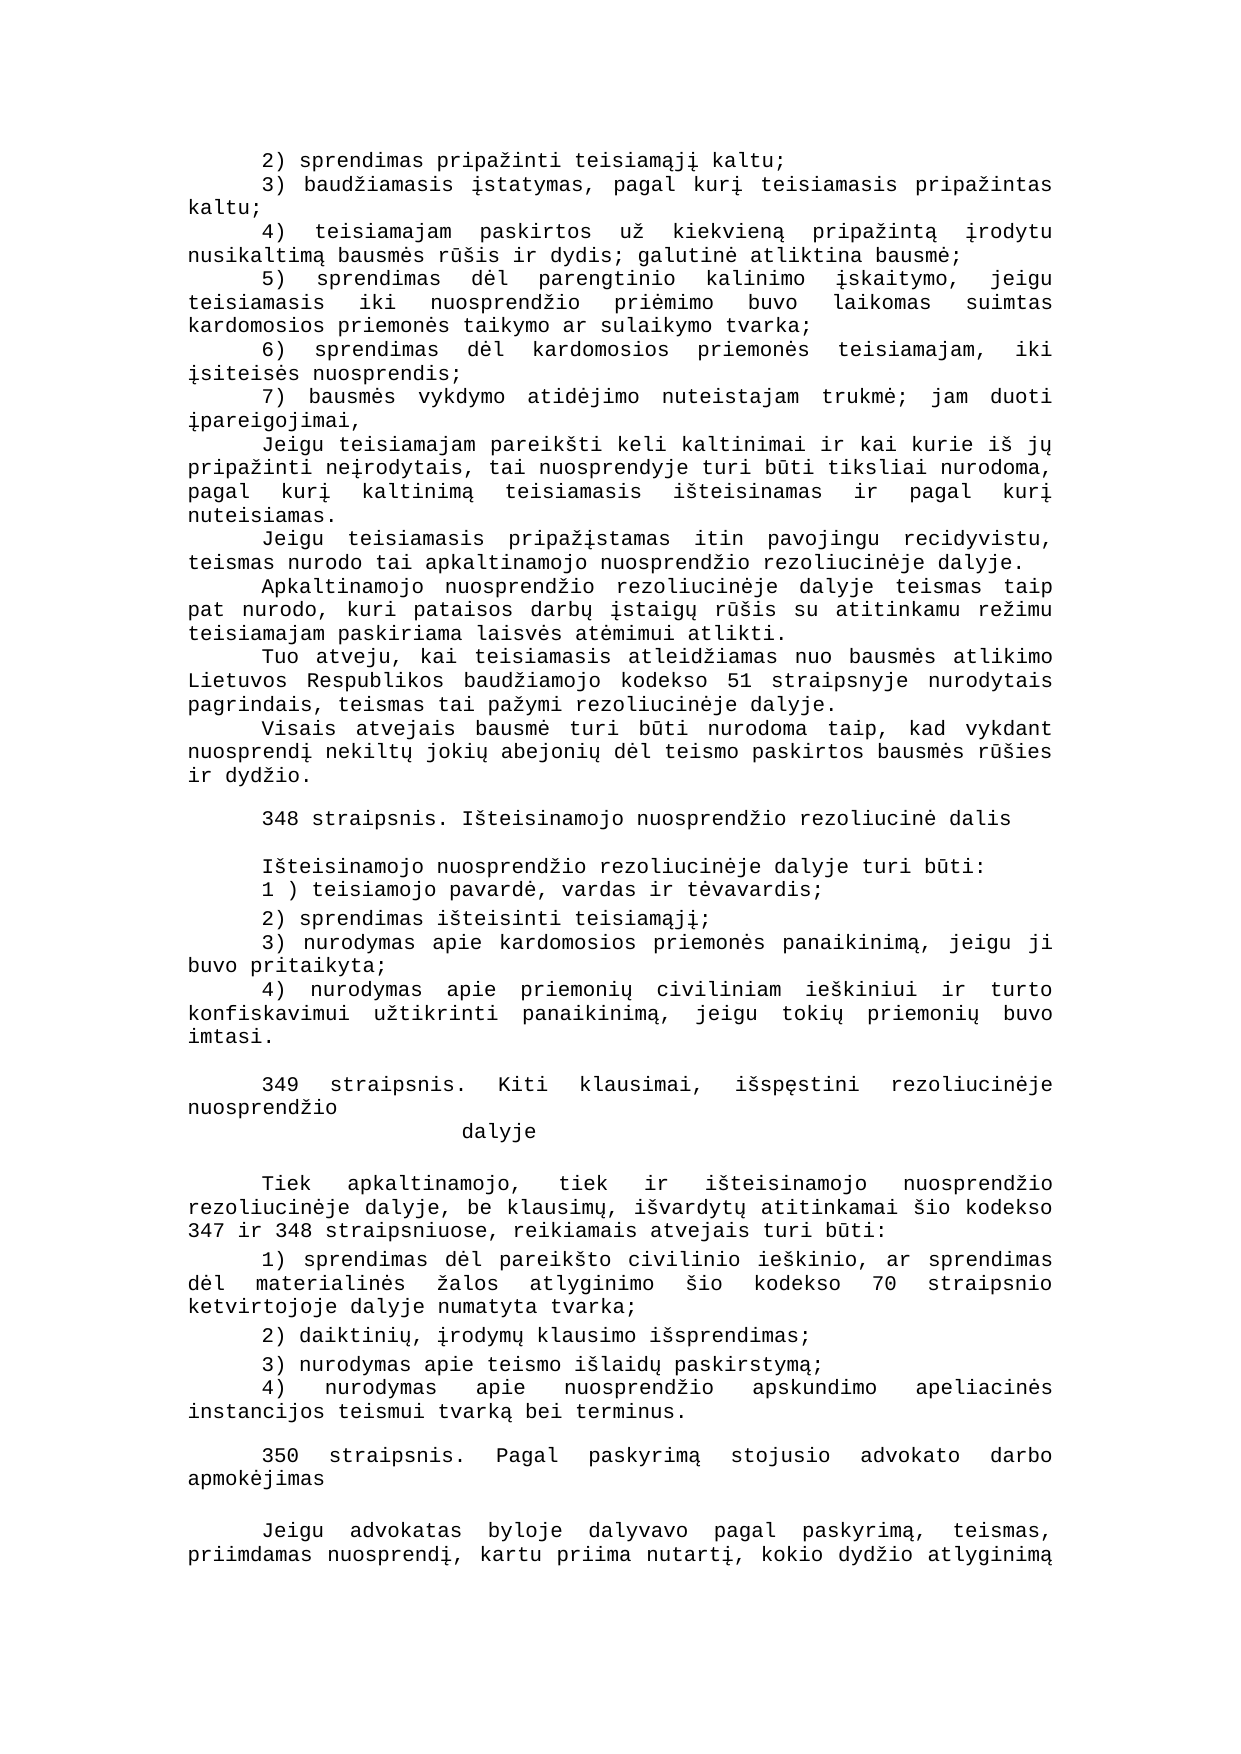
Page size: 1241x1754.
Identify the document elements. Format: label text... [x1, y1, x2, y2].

text 6) sprendimas dėl kardomosios priemonės teisiamajam, iki įsiteisės nuosprendis; [187, 339, 1053, 386]
text Tuo atveju, kai teisiamasis atleidžiamas nuo bausmės atlikimo Lietuvos Respublikos baudžiamojo kodekso 51 straipsnyje nurodytais pagrindais, teismas tai pažymi rezoliucinėje dalyje. [187, 647, 1053, 717]
text 1) sprendimas dėl pareikšto civilinio ieškinio, ar sprendimas dėl materialinės žalos atlyginimo šio kodekso 70 straipsnio ketvirtojoje dalyje numatyta tvarka; [187, 1249, 1053, 1320]
text Tiek apkaltinamojo, tiek ir išteisinamojo nuosprendžio rezoliucinėje dalyje, be klausimų, išvardytų atitinkamai šio kodekso 347 ir 348 straipsniuose, reikiamais atvejais turi būti: [187, 1173, 1053, 1244]
text Visais atvejais bausmė turi būti nurodoma taip, kad vykdant nuosprendį nekiltų jokių abejonių dėl teismo paskirtos bausmės rūšies ir dydžio. [187, 717, 1053, 788]
text 348 straipsnis. Išteisinamojo nuosprendžio rezoliucinė dalis [187, 808, 1053, 832]
text 3) nurodymas apie teismo išlaidų paskirstymą; [187, 1354, 1053, 1377]
text Jeigu teisiamajam pareikšti keli kaltinimai ir kai kurie iš jų pripažinti neįrodytais, tai nuosprendyje turi būti tiksliai nurodoma, pagal kurį kaltinimą teisiamasis išteisinamas ir pagal kurį nuteisiamas. [187, 434, 1053, 528]
text 5) sprendimas dėl parengtinio kalinimo įskaitymo, jeigu teisiamasis iki nuosprendžio priėmimo buvo laikomas suimtas kardomosios priemonės taikymo ar sulaikymo tvarka; [187, 268, 1053, 339]
text Išteisinamojo nuosprendžio rezoliucinėje dalyje turi būti: [187, 856, 1053, 879]
text 2) daiktinių, įrodymų klausimo išsprendimas; [187, 1325, 1053, 1349]
text 1 ) teisiamojo pavardė, vardas ir tėvavardis; [187, 879, 1053, 903]
text 3) nurodymas apie kardomosios priemonės panaikinimą, jeigu ji buvo pritaikyta; [187, 932, 1053, 979]
text 7) bausmės vykdymo atidėjimo nuteistajam trukmė; jam duoti įpareigojimai, [187, 386, 1053, 434]
text Jeigu teisiamasis pripažįstamas itin pavojingu recidyvistu, teismas nurodo tai apkaltinamojo nuosprendžio rezoliucinėje dalyje. [187, 528, 1053, 576]
text Apkaltinamojo nuosprendžio rezoliucinėje dalyje teismas taip pat nurodo, kuri pataisos darbų įstaigų rūšis su atitinkamu režimu teisiamajam paskiriama laisvės atėmimui atlikti. [187, 576, 1053, 647]
text 4) nurodymas apie priemonių civiliniam ieškiniui ir turto konfiskavimui užtikrinti panaikinimą, jeigu tokių priemonių buvo imtasi. [187, 979, 1053, 1050]
text 2) sprendimas išteisinti teisiamąjį; [187, 908, 1053, 932]
text 2) sprendimas pripažinti teisiamąjį kaltu; [187, 150, 1053, 174]
text 349 straipsnis. Kiti klausimai, išspęstini rezoliucinėje nuosprendžio [187, 1073, 1053, 1121]
text 350 straipsnis. Pagal paskyrimą stojusio advokato darbo apmokėjimas [187, 1444, 1053, 1492]
text dalyje [187, 1121, 1053, 1144]
text 3) baudžiamasis įstatymas, pagal kurį teisiamasis pripažintas kaltu; [187, 174, 1053, 221]
text 4) teisiamajam paskirtos už kiekvieną pripažintą įrodytu nusikaltimą bausmės rūšis ir dydis; galutinė atliktina bausmė; [187, 221, 1053, 268]
text 4) nurodymas apie nuosprendžio apskundimo apeliacinės instancijos teismui tvarką bei terminus. [187, 1377, 1053, 1424]
text Jeigu advokatas byloje dalyvavo pagal paskyrimą, teismas, priimdamas nuosprendį, kartu priima nutartį, kokio dydžio atlyginimą [187, 1521, 1053, 1568]
